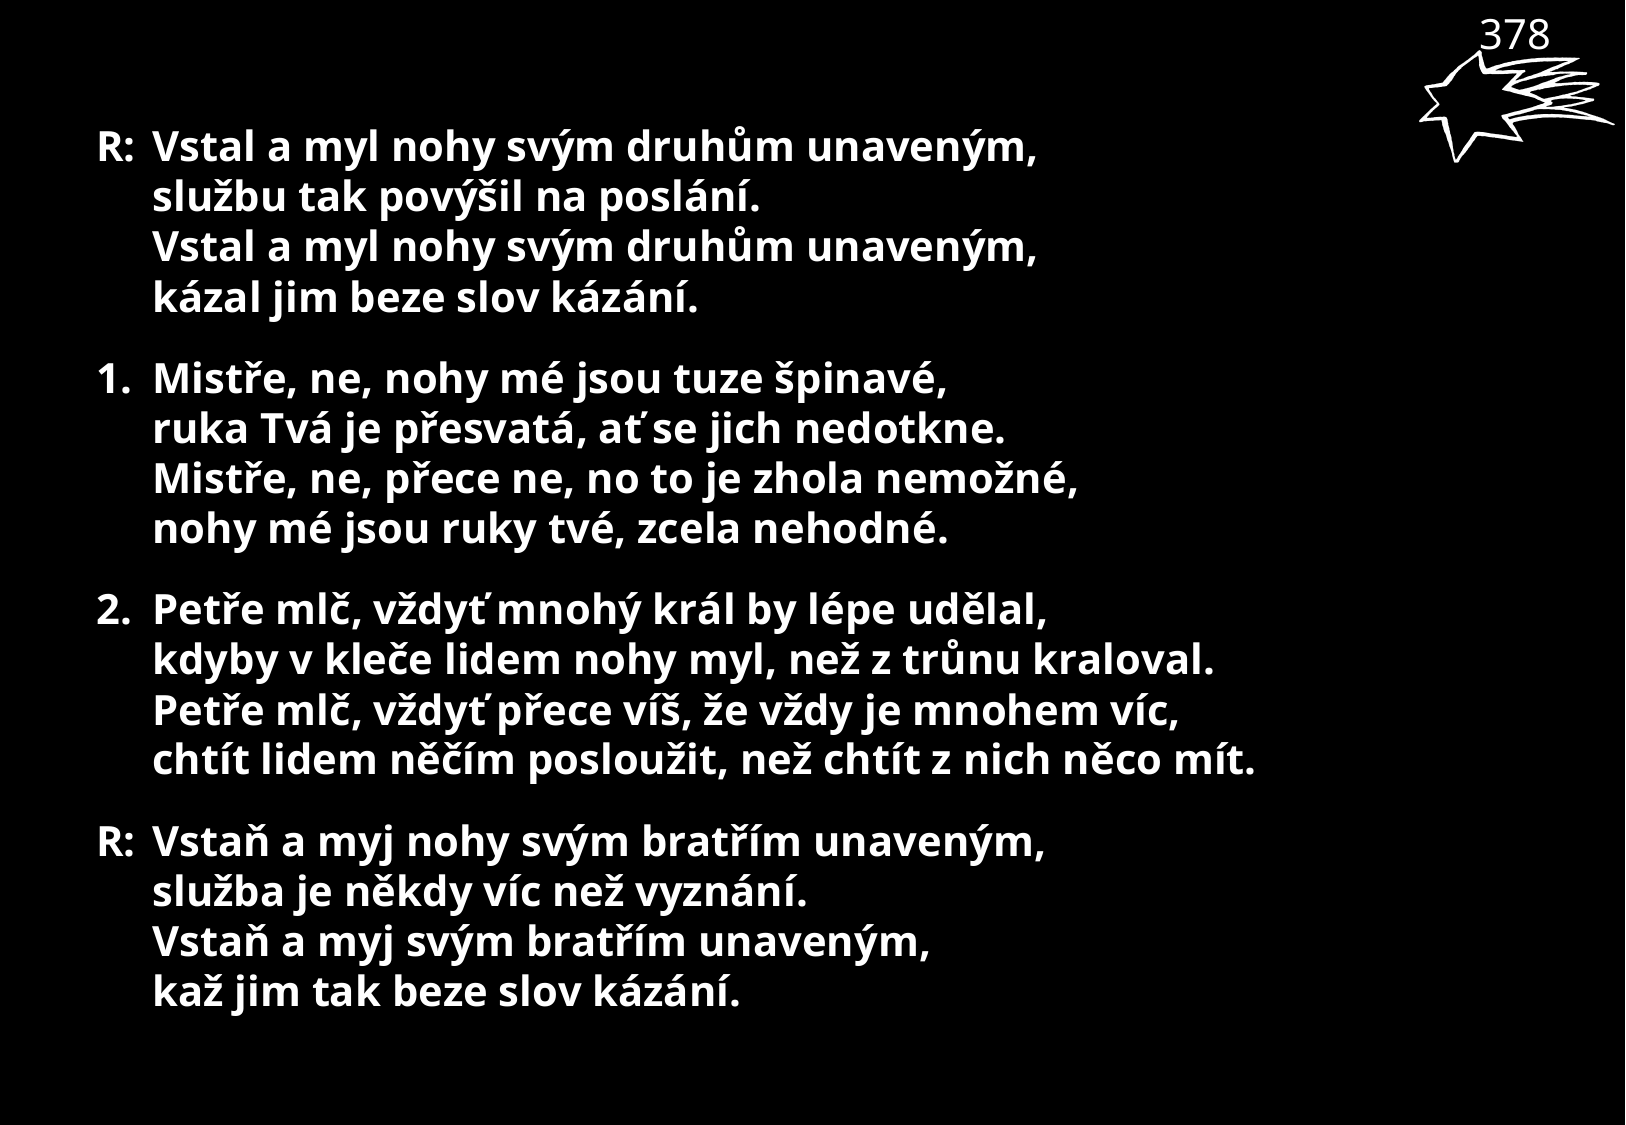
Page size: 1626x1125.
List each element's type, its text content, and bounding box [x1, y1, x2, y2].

list R: Vstal a myl nohy svým druhům unaveným, službu tak povýšil na poslání. Vstal a myl nohy svým druhům unaveným, kázal jim beze slov kázání. 1. Mistře, ne, nohy mé jsou tuze špinavé, ruka Tvá je přesvatá, ať se jich nedotkne. Mistře, ne, přece ne, no to je zhola nemožné, nohy mé jsou ruky tvé, zcela nehodné. 2. Petře mlč, vždyť mnohý král by lépe udělal, kdyby v kleče lidem nohy myl, než z trůnu kraloval. Petře mlč, vždyť přece víš, že vždy je mnohem víc, chtít lidem něčím posloužit, než chtít z nich něco mít. R: Vstaň a myj nohy svým bratřím unaveným, služba je někdy víc než vyznání. Vstaň a myj svým bratřím unaveným, kaž jim tak beze slov kázání. [81, 112, 1544, 1101]
text_box 378 [1405, 0, 1626, 66]
